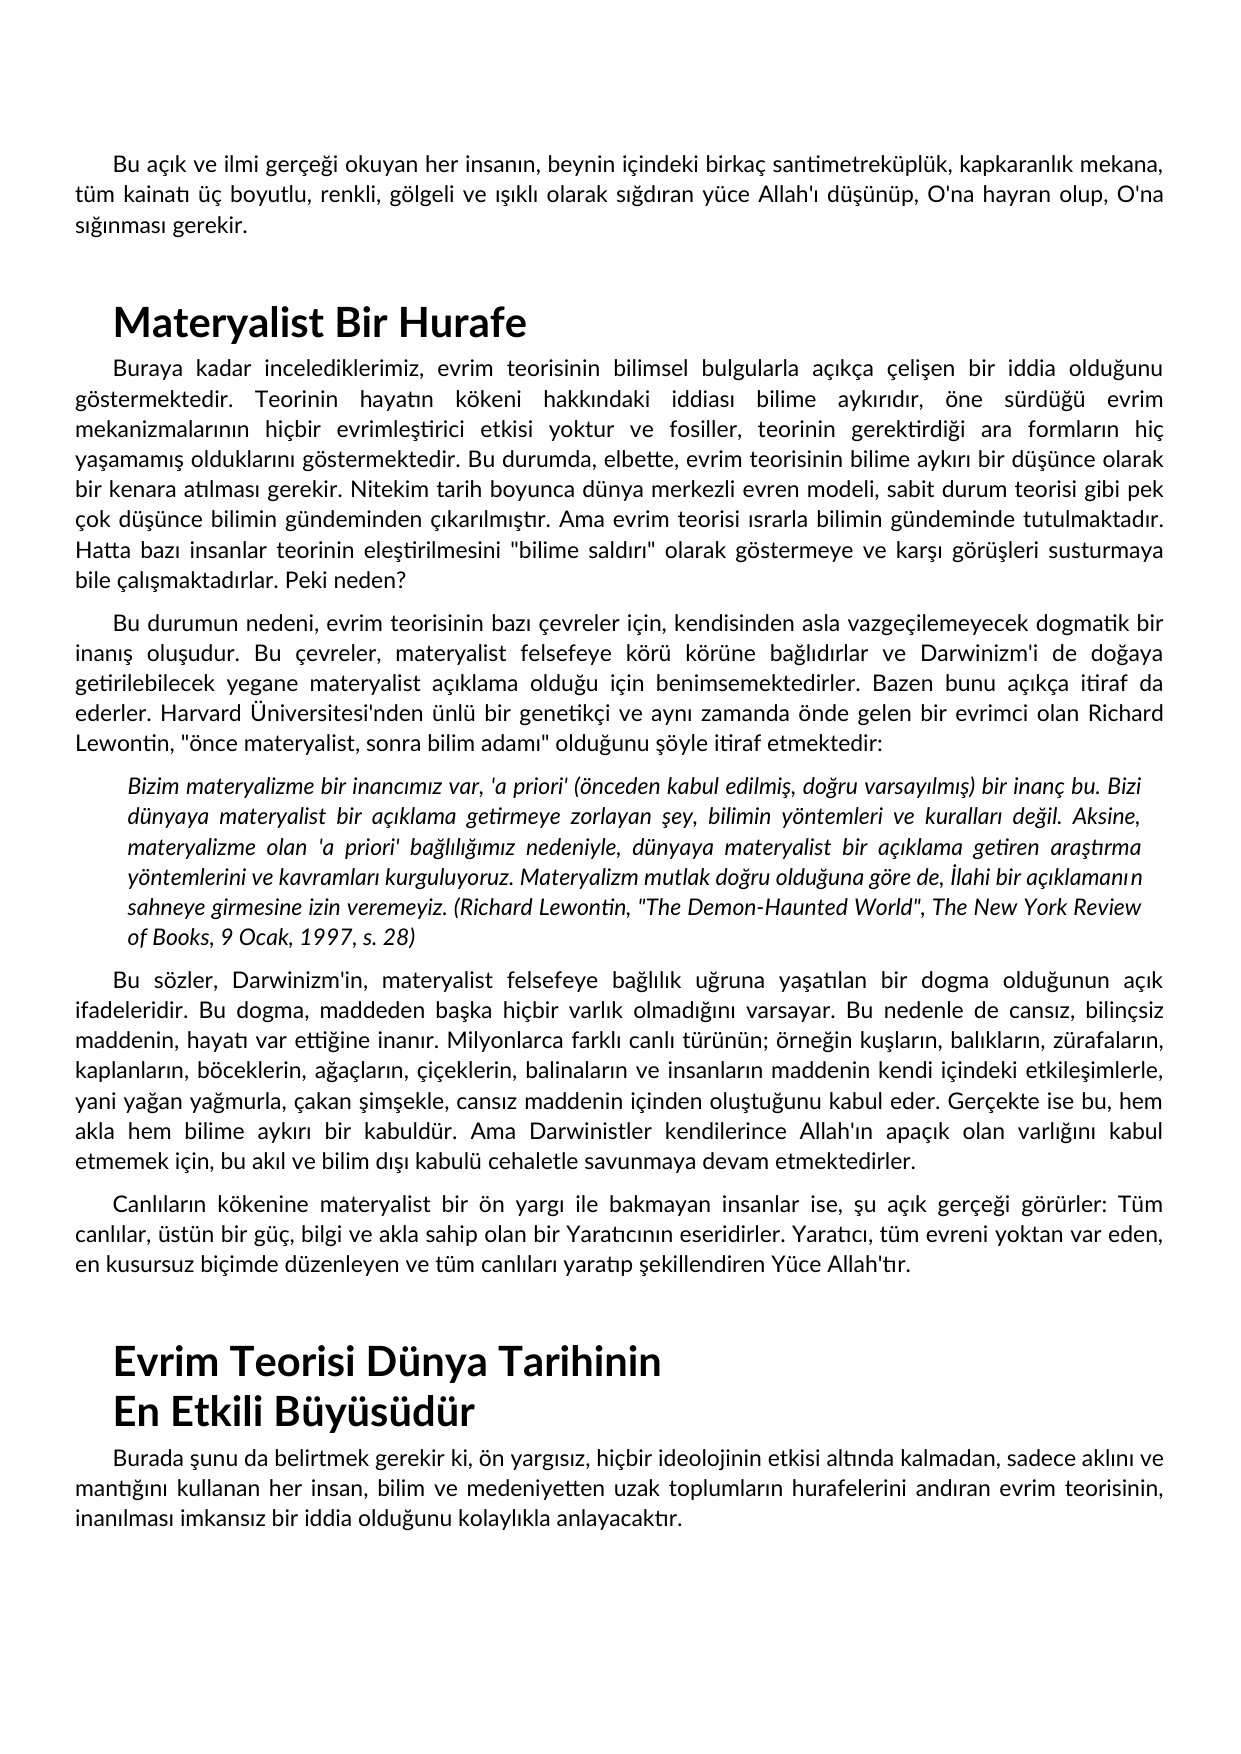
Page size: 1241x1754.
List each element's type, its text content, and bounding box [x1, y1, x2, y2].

text Bu durumun nedeni, evrim teorisinin bazı çevreler için, kendisinden asla vazgeçilemeyecek dogmatik bir inanış oluşudur. Bu çevreler, materyalist felsefeye körü körüne bağlıdırlar ve Darwinizm'i de doğaya getirilebilecek yegane materyalist açıklama olduğu için benimsemektedirler. Bazen bunu açıkça itiraf da ederler. Harvard Üniversitesi'nden ünlü bir genetikçi ve aynı zamanda önde gelen bir evrimci olan Richard Lewontin, "önce materyalist, sonra bilim adamı" olduğunu şöyle itiraf etmektedir: [75, 608, 1165, 757]
text Buraya kadar incelediklerimiz, evrim teorisinin bilimsel bulgularla açıkça çelişen bir iddia olduğunu göstermektedir. Teorinin hayatın kökeni hakkındaki iddiası bilime aykırıdır, öne sürdüğü evrim mekanizmalarının hiçbir evrimleştirici etkisi yoktur ve fosiller, teorinin gerektirdiği ara formların hiç yaşamamış olduklarını göstermektedir. Bu durumda, elbette, evrim teorisinin bilime aykırı bir düşünce olarak bir kenara atılması gerekir. Nitekim tarih boyunca dünya merkezli evren modeli, sabit durum teorisi gibi pek çok düşünce bilimin gündeminden çıkarılmıştır. Ama evrim teorisi ısrarla bilimin gündeminde tutulmaktadır. Hatta bazı insanlar teorinin eleştirilmesini "bilime saldırı" olarak göstermeye ve karşı görüşleri susturmaya bile çalışmaktadırlar. Peki neden? [75, 354, 1165, 593]
text Burada şunu da belirtmek gerekir ki, ön yargısız, hiçbir ideolojinin etkisi altında kalmadan, sadece aklını ve mantığını kullanan her insan, bilim ve medeniyetten uzak toplumların hurafelerini andıran evrim teorisinin, inanılması imkansız bir iddia olduğunu kolaylıkla anlayacaktır. [75, 1444, 1165, 1532]
subtitle Materyalist Bir Hurafe [112, 296, 1165, 346]
text Bu sözler, Darwinizm'in, materyalist felsefeye bağlılık uğruna yaşatılan bir dogma olduğunun açık ifadeleridir. Bu dogma, maddeden başka hiçbir varlık olmadığını varsayar. Bu nedenle de cansız, bilinçsiz maddenin, hayatı var ettiğine inanır. Milyonlarca farklı canlı türünün; örneğin kuşların, balıkların, zürafaların, kaplanların, böceklerin, ağaçların, çiçeklerin, balinaların ve insanların maddenin kendi içindeki etkileşimlerle, yani yağan yağmurla, çakan şimşekle, cansız maddenin içinden oluştuğunu kabul eder. Gerçekte ise bu, hem akla hem bilime aykırı bir kabuldür. Ama Darwinistler kendilerince Allah'ın apaçık olan varlığını kabul etmemek için, bu akıl ve bilim dışı kabulü cehaletle savunmaya devam etmektedirler. [75, 966, 1165, 1174]
text Bizim materyalizme bir inancımız var, 'a priori' (önceden kabul edilmiş, doğru varsayılmış) bir inanç bu. Bizi dünyaya materyalist bir açıklama getirmeye zorlayan şey, bilimin yöntemleri ve kuralları değil. Aksine, materyalizme olan 'a priori' bağlılığımız nedeniyle, dünyaya materyalist bir açıklama getiren araştırma yöntemlerini ve kavramları kurguluyoruz. Materyalizm mutlak doğru olduğuna göre de, İlahi bir açıklamanın sahneye girmesine izin veremeyiz. (Richard Lewontin, "The Demon-Haunted World", The New York Review of Books, 9 Ocak, 1997, s. 28) [127, 772, 1143, 950]
text Canlıların kökenine materyalist bir ön yargı ile bakmayan insanlar ise, şu açık gerçeği görürler: Tüm canlılar, üstün bir güç, bilgi ve akla sahip olan bir Yaratıcının eseridirler. Yaratıcı, tüm evreni yoktan var eden, en kusursuz biçimde düzenleyen ve tüm canlıları yaratıp şekillendiren Yüce Allah'tır. [75, 1189, 1165, 1277]
subtitle Evrim Teorisi Dünya Tarihinin En Etkili Büyüsüdür [112, 1335, 1165, 1435]
text Bu açık ve ilmi gerçeği okuyan her insanın, beynin içindeki birkaç santimetreküplük, kapkaranlık mekana, tüm kainatı üç boyutlu, renkli, gölgeli ve ışıklı olarak sığdıran yüce Allah'ı düşünüp, O'na hayran olup, O'na sığınması gerekir. [75, 150, 1165, 238]
